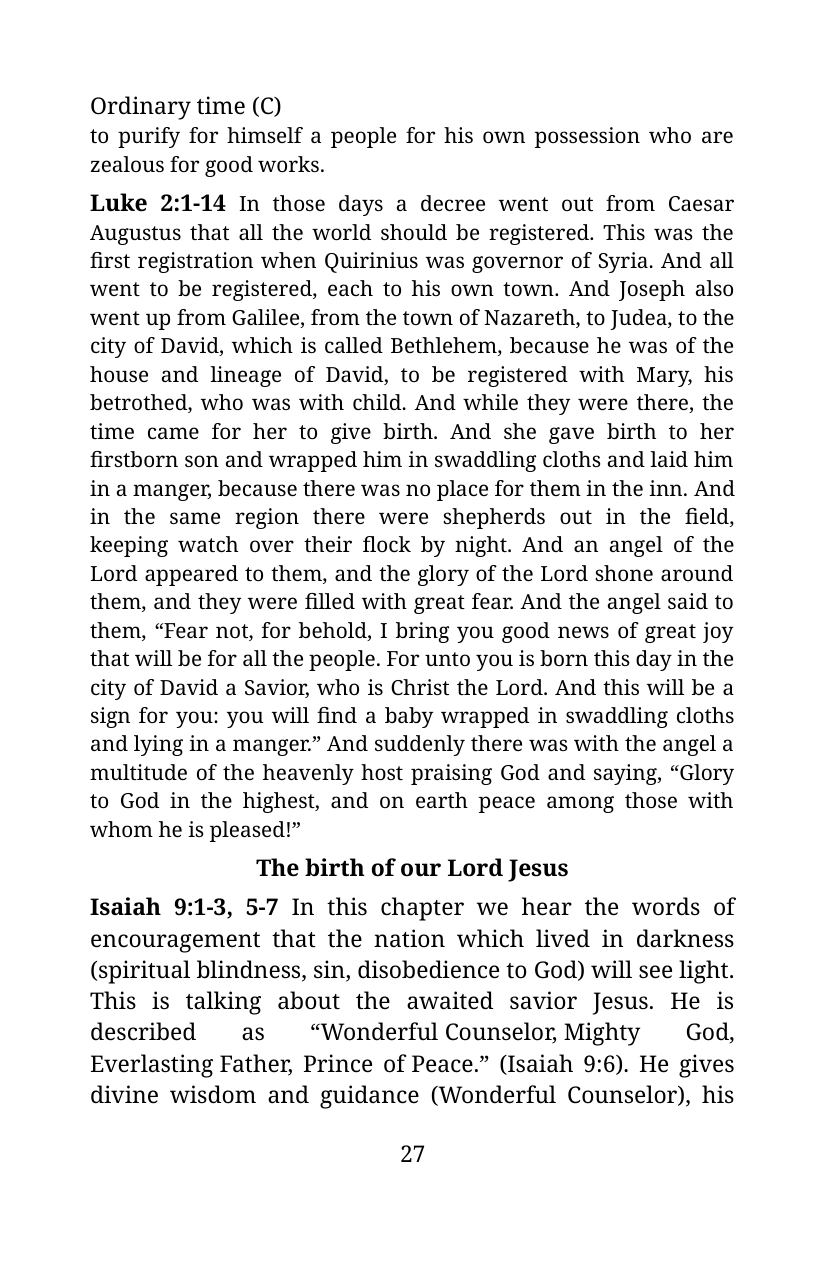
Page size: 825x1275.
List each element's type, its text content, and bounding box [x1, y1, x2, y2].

text The birth of our Lord Jesus [90, 852, 735, 883]
text Luke 2:1-14 In those days a decree went out from Caesar Augustus that all the world should be registered. This was the first registration when Quirinius was governor of Syria. And all went to be registered, each to his own town. And Joseph also went up from Galilee, from the town of Nazareth, to Judea, to the city of David, which is called Bethlehem, because he was of the house and lineage of David, to be registered with Mary, his betrothed, who was with child. And while they were there, the time came for her to give birth. And she gave birth to her firstborn son and wrapped him in swaddling cloths and laid him in a manger, because there was no place for them in the inn. And in the same region there were shepherds out in the field, keeping watch over their flock by night. And an angel of the Lord appeared to them, and the glory of the Lord shone around them, and they were filled with great fear. And the angel said to them, “Fear not, for behold, I bring you good news of great joy that will be for all the people. For unto you is born this day in the city of David a Savior, who is Christ the Lord. And this will be a sign for you: you will find a baby wrapped in swaddling cloths and lying in a manger.” And suddenly there was with the angel a multitude of the heavenly host praising God and saying, “Glory to God in the highest, and on earth peace among those with whom he is pleased!” [90, 186, 735, 843]
text to purify for himself a people for his own possession who are zealous for good works. [90, 121, 735, 178]
text Isaiah 9:1-3, 5-7 In this chapter we hear the words of encouragement that the nation which lived in darkness (spiritual blindness, sin, disobedience to God) will see light. This is talking about the awaited savior Jesus. He is described as “Wonderful Counselor, Mighty God, Everlasting Father, Prince of Peace.” (Isaiah 9:6). He gives divine wisdom and guidance (Wonderful Counselor), his [90, 891, 735, 1110]
